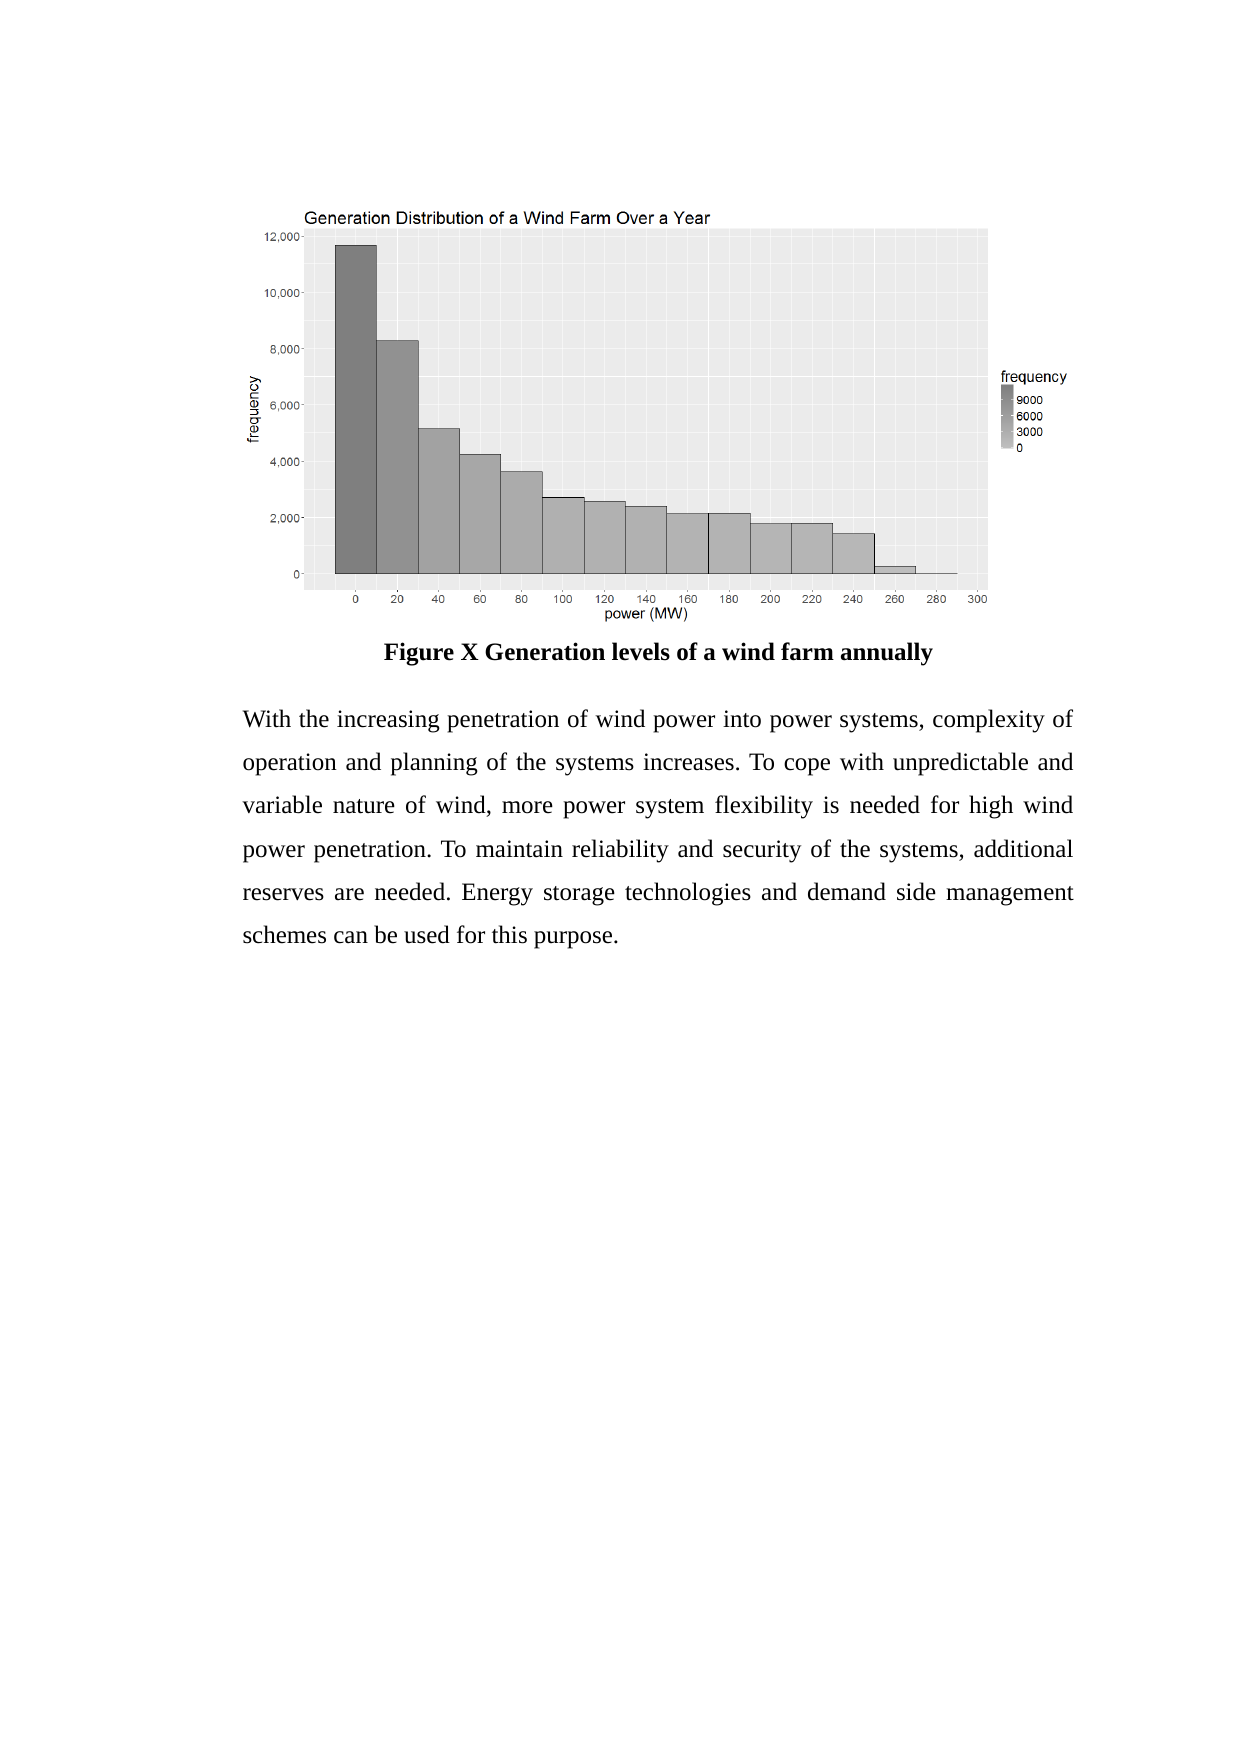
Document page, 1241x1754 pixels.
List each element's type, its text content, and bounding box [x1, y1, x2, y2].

picture [242, 206, 1075, 624]
text With the increasing penetration of wind power into power systems, complexity of operation and planning of the systems increases. To cope with unpredictable and variable nature of wind, more power system flexibility is needed for high wind power penetration. To maintain reliability and security of the systems, additional reserves are needed. Energy storage technologies and demand side management schemes can be used for this purpose. [242, 704, 1075, 949]
text Figure X Generation levels of a wind farm annually [242, 624, 1075, 666]
